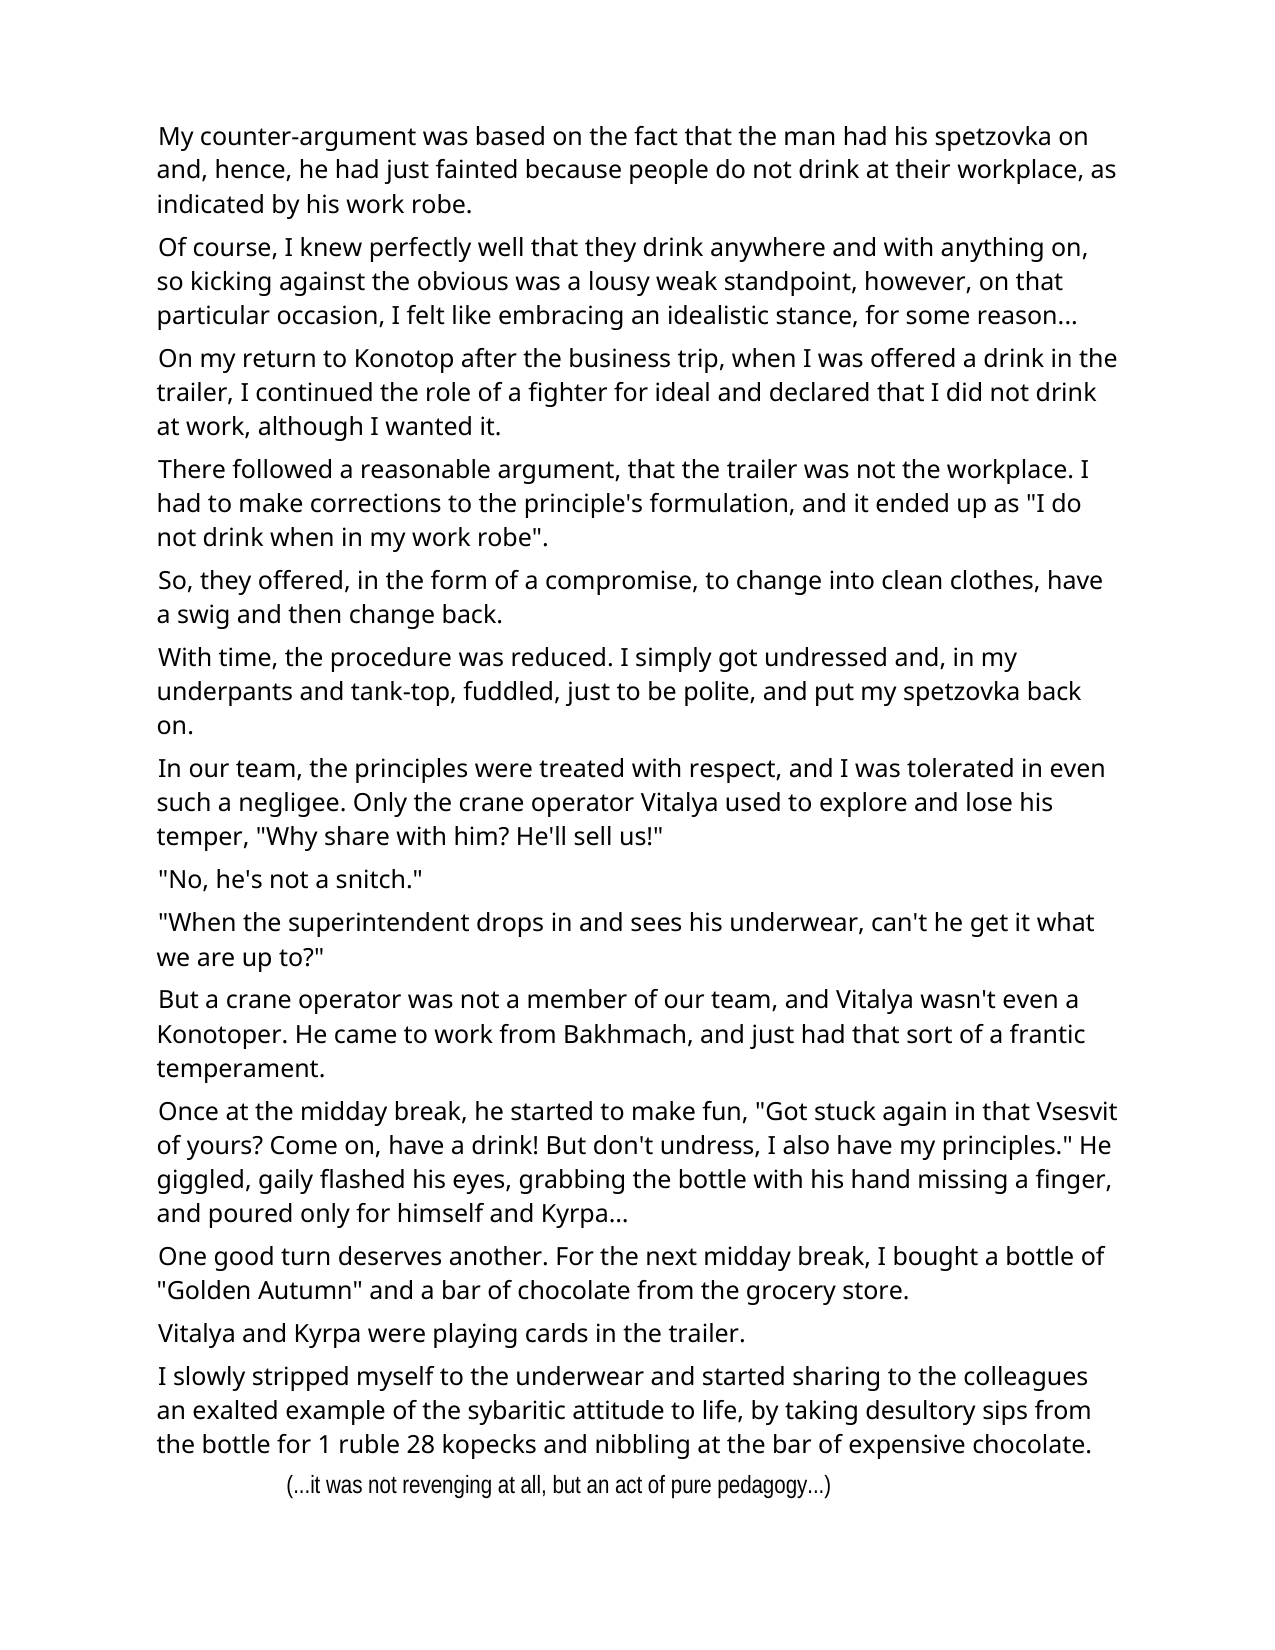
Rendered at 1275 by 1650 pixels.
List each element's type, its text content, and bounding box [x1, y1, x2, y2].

list (...it was not revenging at all, but an act of pure pedagogy...) [286, 1470, 1118, 1498]
text Of course, I knew perfectly well that they drink anywhere and with anything on, so kicking against the obvious was a lousy weak standpoint, however, on that particular occasion, I felt like embracing an idealistic stance, for some reason... [156, 229, 1118, 331]
text One good turn deserves another. For the next midday break, I bought a bottle of "Golden Autumn" and a bar of chocolate from the grocery store. [156, 1238, 1118, 1307]
text Vitalya and Kyrpa were playing cards in the trailer. [156, 1316, 1118, 1350]
text "No, he's not a snitch." [156, 862, 1118, 896]
text Once at the midday break, he started to make fun, "Got stuck again in that Vsesvit of yours? Come on, have a drink! But don't undress, I also have my principles." He giggled, gaily flashed his eyes, grabbing the bottle with his hand missing a finger, and poured only for himself and Kyrpa… [156, 1093, 1118, 1229]
text "When the superintendent drops in and sees his underwear, can't he get it what we are up to?" [156, 905, 1118, 973]
text With time, the procedure was reduced. I simply got undressed and, in my underpants and tank-top, fuddled, just to be polite, and put my spetzovka back on. [156, 640, 1118, 742]
text On my return to Konotop after the business trip, when I was offered a drink in the trailer, I continued the role of a fighter for ideal and declared that I did not drink at work, although I wanted it. [156, 340, 1118, 443]
text So, they offered, in the form of a compromise, to change into clean clothes, have a swig and then change back. [156, 563, 1118, 631]
text My counter-argument was based on the fact that the man had his spetzovka on and, hence, he had just fainted because people do not drink at their workplace, as indicated by his work robe. [156, 118, 1118, 220]
text There followed a reasonable argument, that the trailer was not the workplace. I had to make corrections to the principle's formulation, and it ended up as "I do not drink when in my work robe". [156, 452, 1118, 554]
text In our team, the principles were treated with respect, and I was tolerated in even such a negligee. Only the crane operator Vitalya used to explore and lose his temper, "Why share with him? He'll sell us!" [156, 751, 1118, 853]
text But a crane operator was not a member of our team, and Vitalya wasn't even a Konotoper. He came to work from Bakhmach, and just had that sort of a frantic temperament. [156, 982, 1118, 1084]
text I slowly stripped myself to the underwear and started sharing to the colleagues an exalted example of the sybaritic attitude to life, by taking desultory sips from the bottle for 1 ruble 28 kopecks and nibbling at the bar of expensive chocolate. [156, 1359, 1118, 1461]
